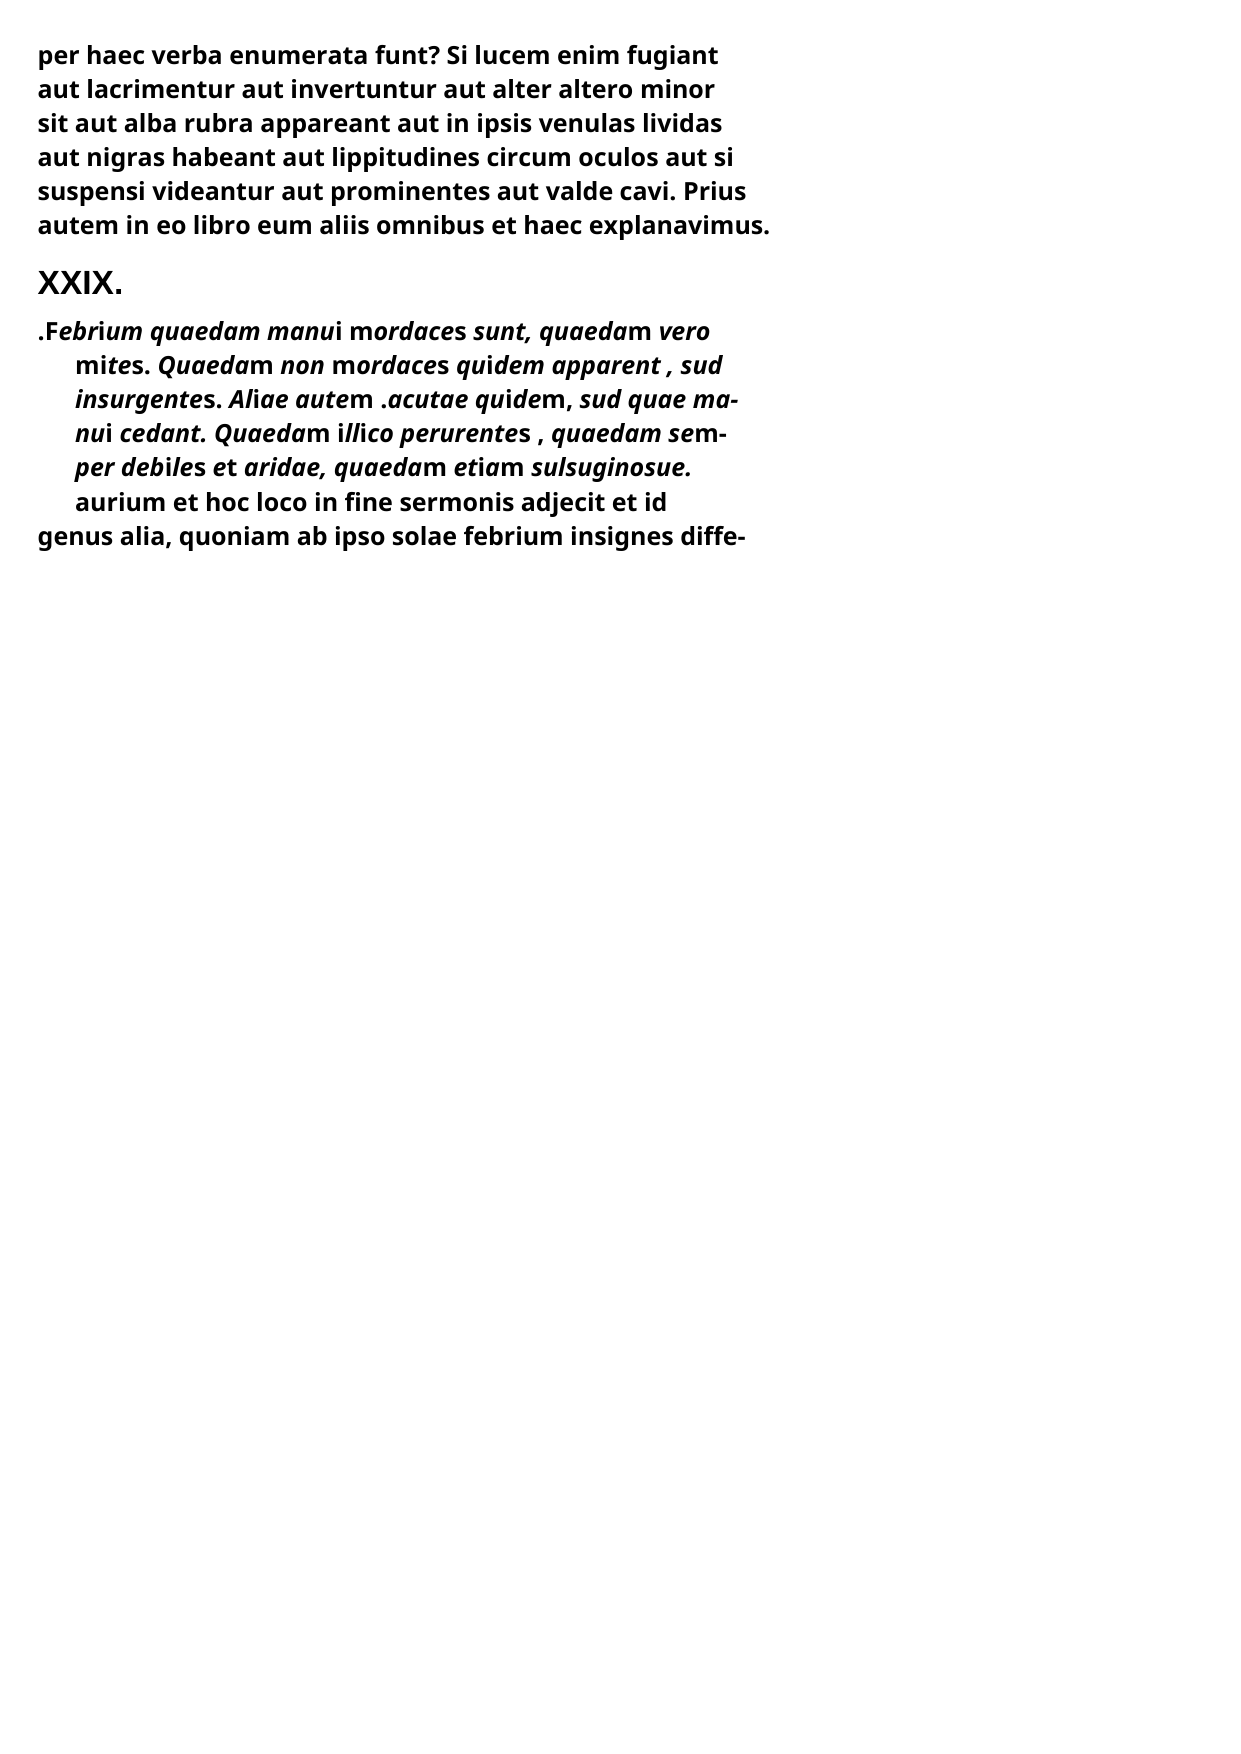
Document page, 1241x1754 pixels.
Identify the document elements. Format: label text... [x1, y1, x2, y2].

text per haec verba enumerata funt? Si lucem enim fugiant aut lacrimentur aut invertuntur aut alter altero minor sit aut alba rubra appareant aut in ipsis venulas lividas aut nigras habeant aut lippitudines circum oculos aut si suspensi videantur aut prominentes aut valde cavi. Prius autem in eo libro eum aliis omnibus et haec explanavimus. [37, 37, 1203, 242]
text aurium et hoc loco in fine sermonis adjecit et id genus alia, quoniam ab ipso solae febrium insignes diffe- [37, 484, 1203, 552]
subtitle XXIX. [37, 263, 1203, 301]
text .Febrium quaedam manui mordaces sunt, quaedam vero mites. Quaedam non mordaces quidem apparent , sud insurgentes. Aliae autem .acutae quidem, sud quae ma- nui cedant. Quaedam illico perurentes , quaedam sem- per debiles et aridae, quaedam etiam sulsuginosue. [37, 314, 1203, 484]
